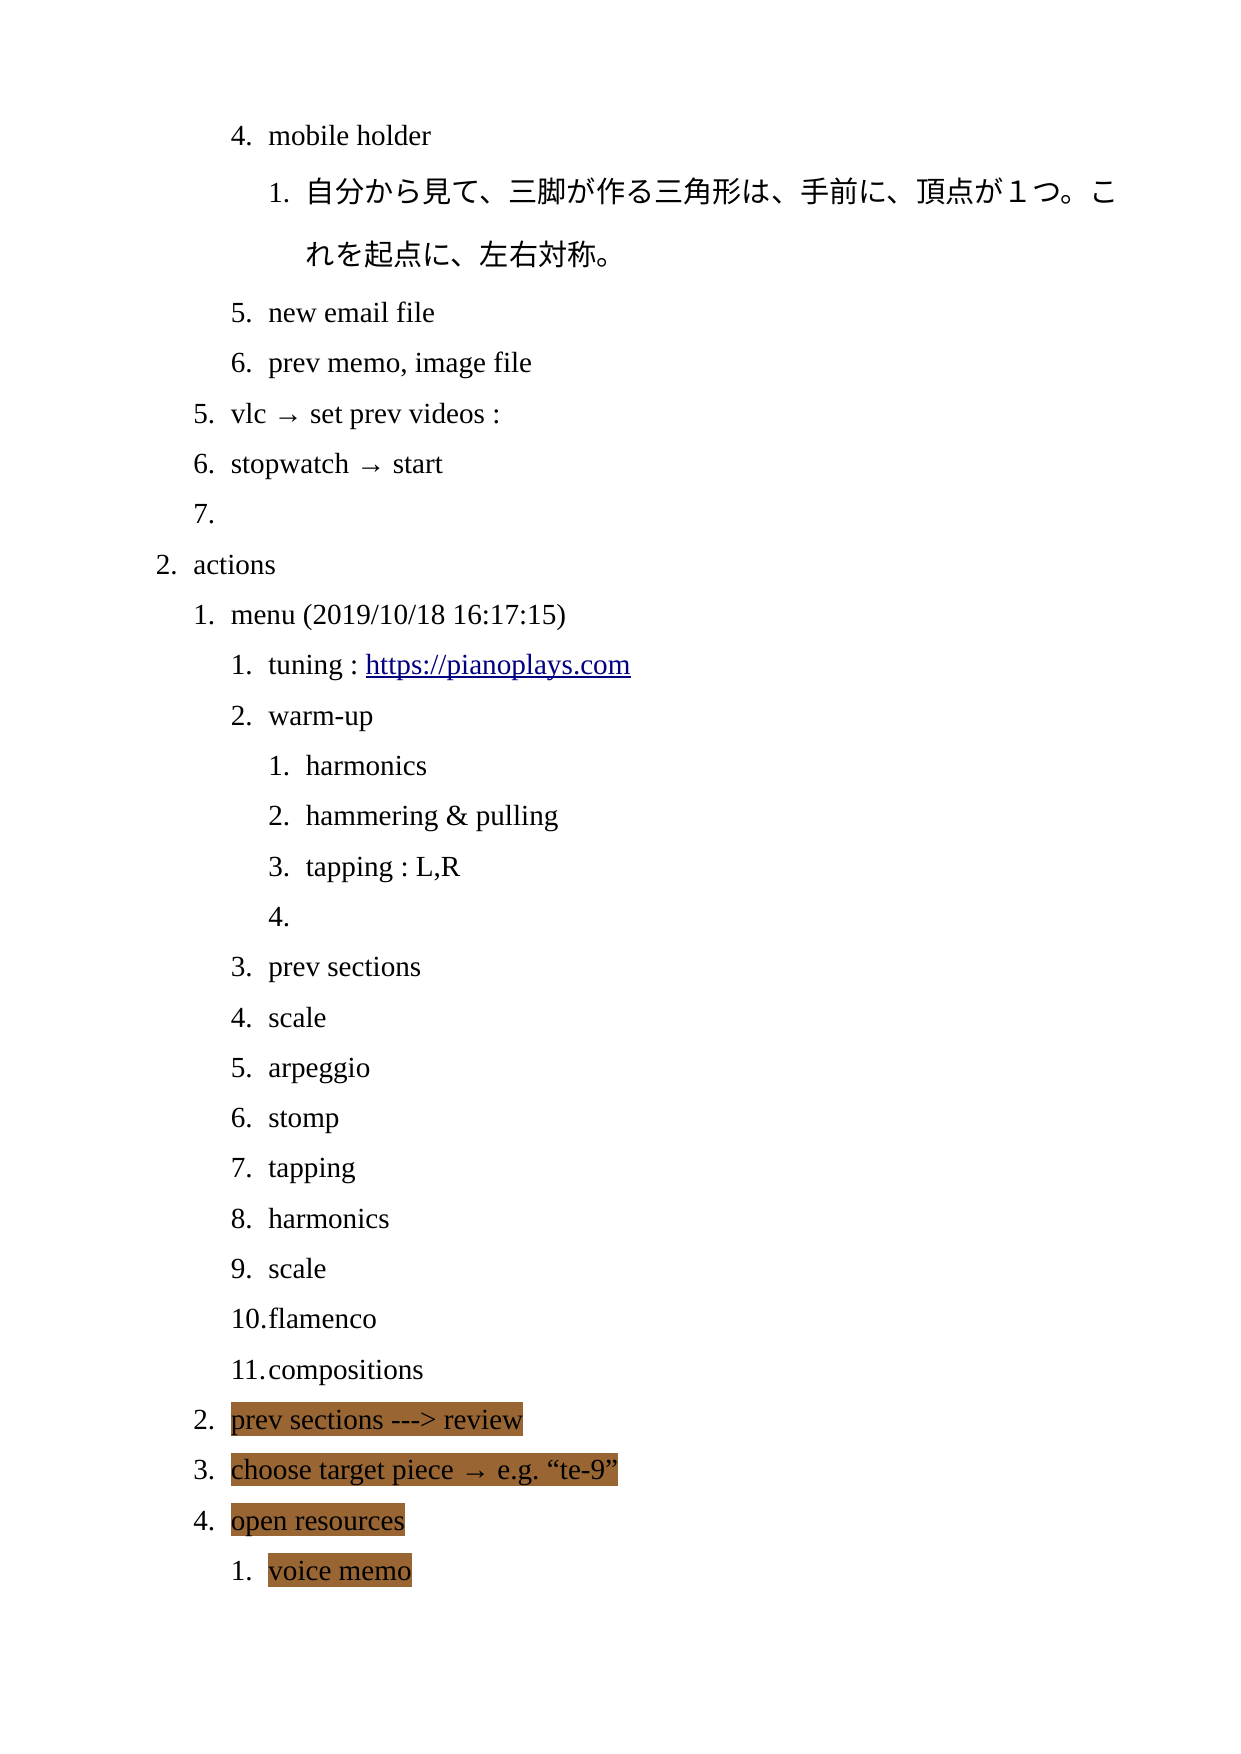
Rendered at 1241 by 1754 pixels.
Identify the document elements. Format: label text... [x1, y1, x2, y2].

list scale [231, 1000, 1122, 1033]
list stomp [231, 1100, 1122, 1134]
list menu (2019/10/18 16:17:15) [193, 597, 1122, 631]
list flamenco [231, 1302, 1122, 1335]
list arpeggio [231, 1050, 1122, 1083]
list actions [156, 547, 1122, 580]
list harmonics [231, 1201, 1122, 1234]
list harmonics [268, 748, 1122, 782]
list hammering & pulling [268, 798, 1122, 832]
list vlc → set prev videos : [193, 396, 1122, 429]
list prev sections ---> review [193, 1402, 1122, 1436]
list new email file [231, 295, 1122, 329]
list compositions [231, 1352, 1122, 1385]
list prev sections [231, 949, 1122, 983]
list warm-up [231, 698, 1122, 731]
list voice memo [231, 1553, 1122, 1587]
list choose target piece → e.g. “te-9” [193, 1452, 1122, 1486]
list stopwatch → start [193, 446, 1122, 480]
list tapping : L,R [268, 849, 1122, 882]
list open resources [193, 1503, 1122, 1536]
list prev memo, image file [231, 346, 1122, 379]
list scale [231, 1251, 1122, 1285]
list tuning : https://pianoplays.com [231, 647, 1122, 681]
list tapping [231, 1151, 1122, 1184]
list mobile holder [231, 118, 1122, 152]
list 自分から見て、三脚が作る三角形は、手前に、頂点が１つ。これを起点に、左右対称。 [268, 168, 1122, 274]
